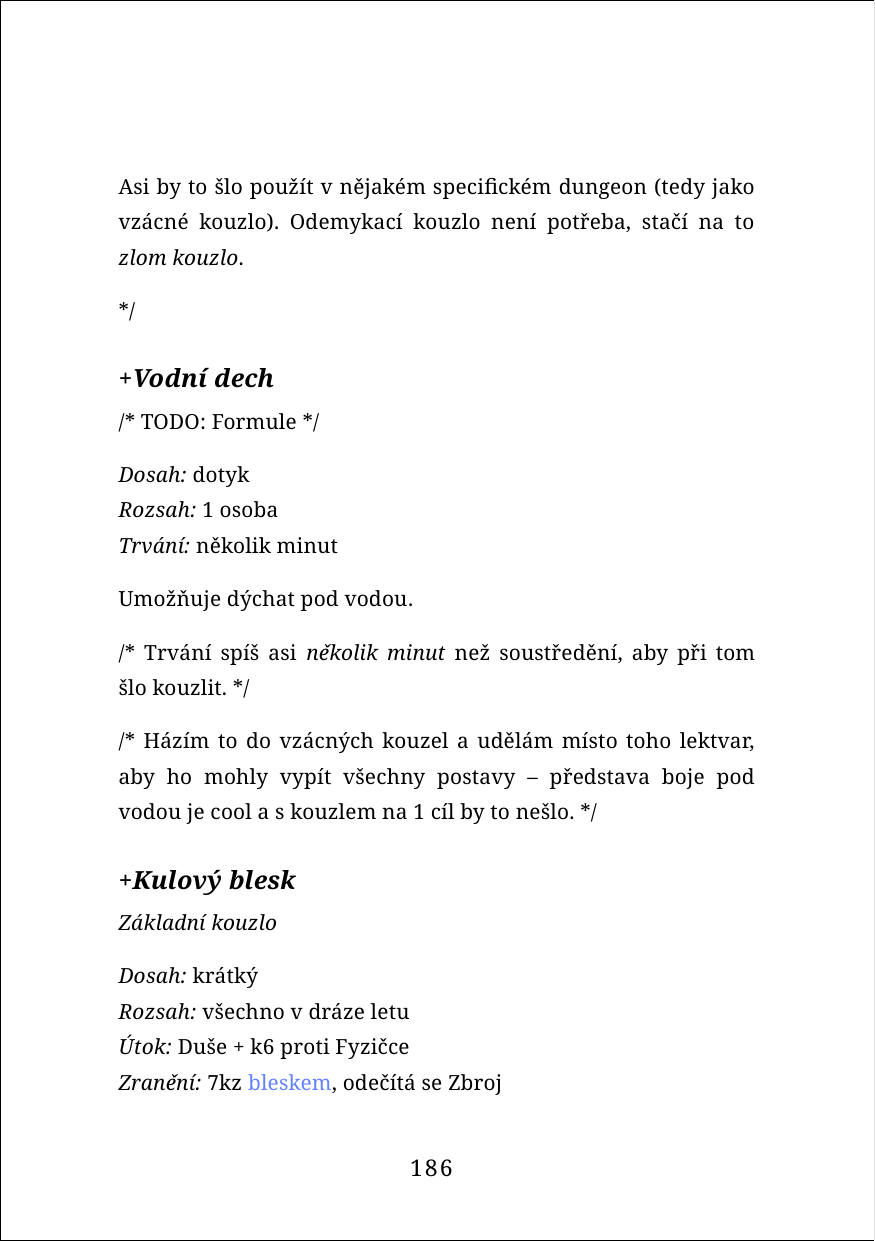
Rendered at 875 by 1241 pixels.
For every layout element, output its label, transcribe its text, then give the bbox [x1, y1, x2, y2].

text Dosah: krátký Rozsah: všechno v dráze letu Útok: Duše + k6 proti Fyzičce Zranění: 7kz bleskem, odečítá se Zbroj [118, 961, 756, 1096]
text Základní kouzlo [118, 908, 756, 937]
text Asi by to šlo použít v nějakém specifickém dungeon (tedy jako vzácné kouzlo). Odemykací kouzlo není potřeba, stačí na to zlom kouzlo. [118, 172, 756, 271]
text */ [118, 296, 756, 324]
subtitle +Kulový blesk [118, 862, 756, 896]
text /* TODO: Formule */ [118, 407, 756, 435]
text Umožňuje dýchat pod vodou. [118, 584, 756, 613]
text /* Trvání spíš asi několik minut než soustředění, aby při tom šlo kouzlit. */ [118, 638, 756, 702]
text Dosah: dotyk Rozsah: 1 osoba Trvání: několik minut [118, 460, 756, 559]
subtitle +Vodní dech [118, 361, 756, 395]
text /* Házím to do vzácných kouzel a udělám místo toho lektvar, aby ho mohly vypít všechny postavy – představa boje pod vodou je cool a s kouzlem na 1 cíl by to nešlo. */ [118, 726, 756, 826]
